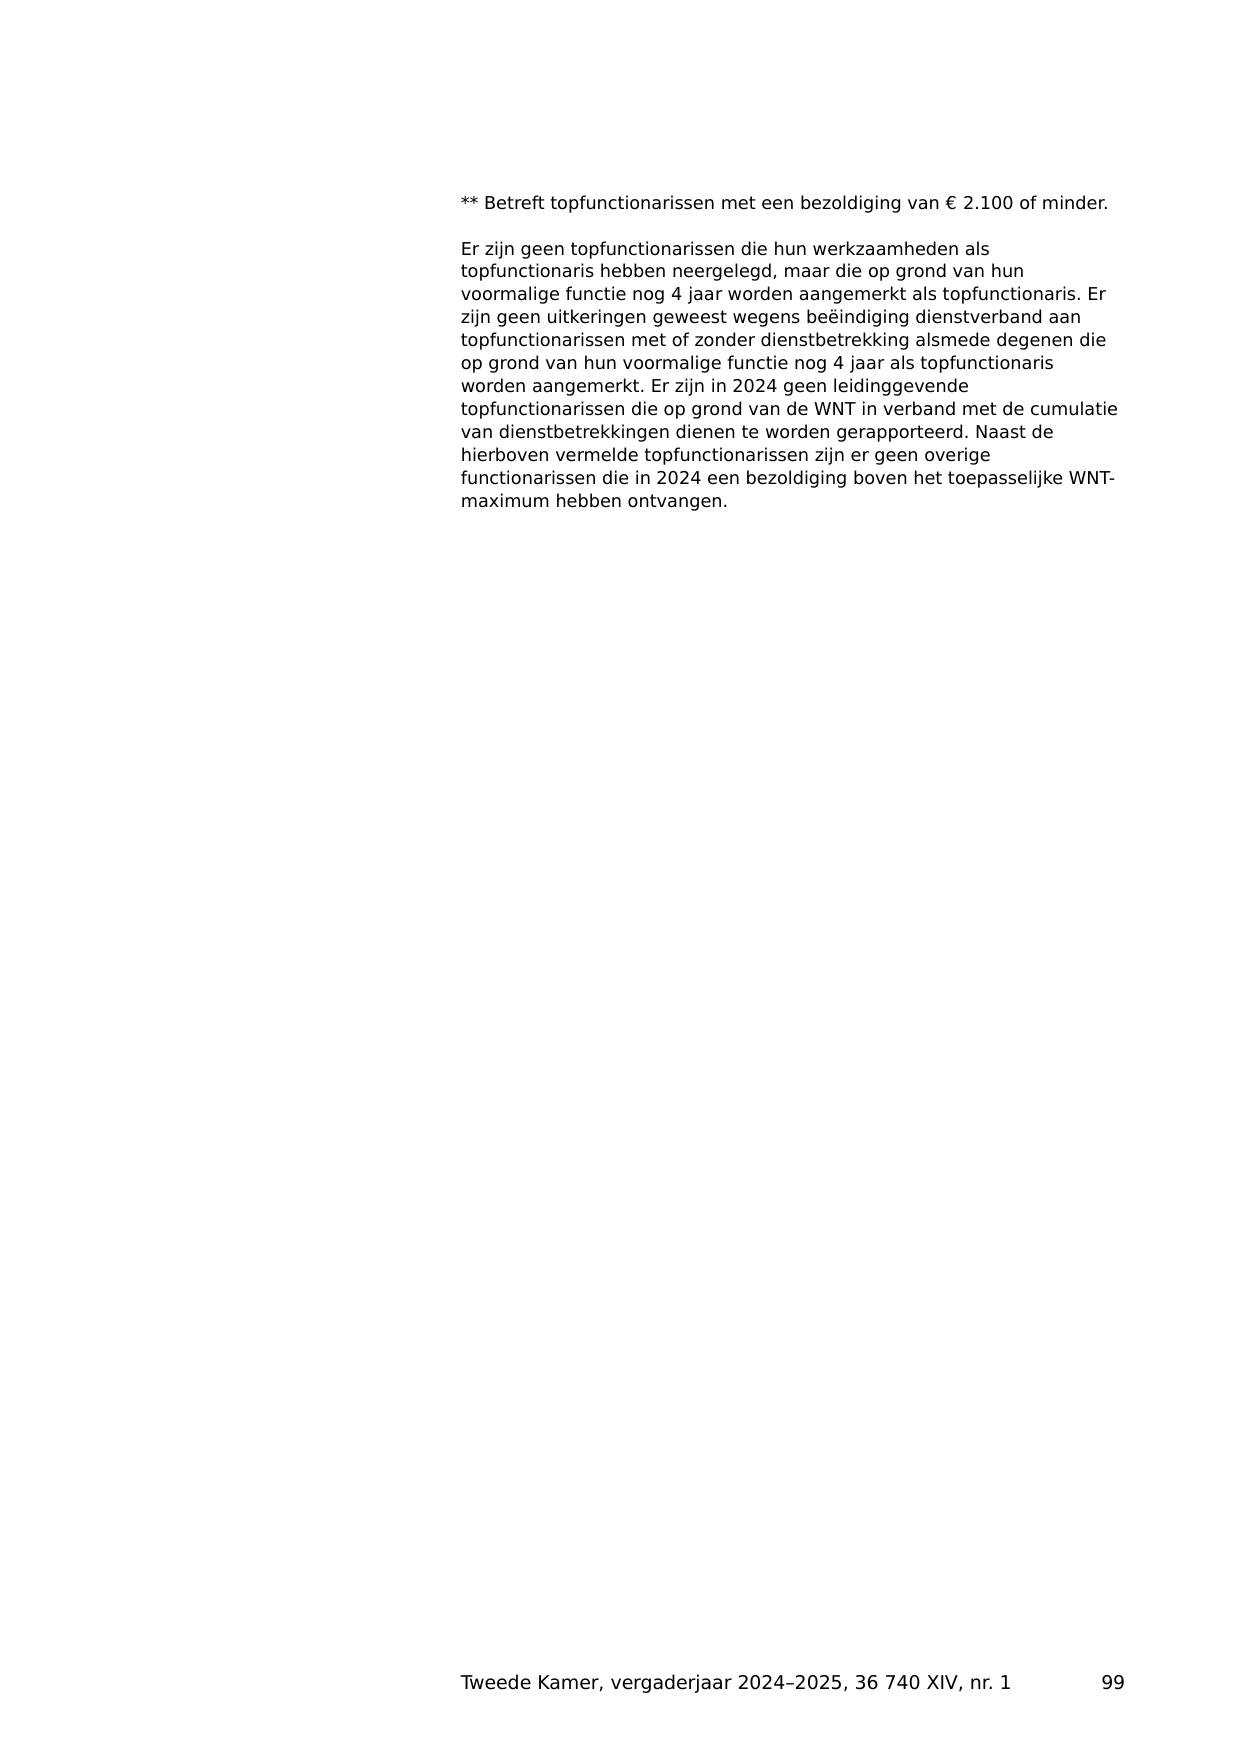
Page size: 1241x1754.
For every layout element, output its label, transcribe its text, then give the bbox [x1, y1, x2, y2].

text Er zijn geen topfunctionarissen die hun werkzaamheden als topfunctionaris hebben neergelegd, maar die op grond van hun voormalige functie nog 4 jaar worden aangemerkt als topfunctionaris. Er zĳn geen uitkeringen geweest wegens beëindiging dienstverband aan topfunctionarissen met of zonder dienstbetrekking alsmede degenen die op grond van hun voormalige functie nog 4 jaar als topfunctionaris worden aangemerkt. Er zĳn in 2024 geen leidinggevende topfunctionarissen die op grond van de WNT in verband met de cumulatie van dienstbetrekkingen dienen te worden gerapporteerd. Naast de hierboven vermelde topfunctionarissen zĳn er geen overige functionarissen die in 2024 een bezoldiging boven het toepasselĳke WNT-maximum hebben ontvangen. [461, 237, 1125, 512]
text ** Betreft topfunctionarissen met een bezoldiging van € 2.100 of minder. [461, 191, 1125, 214]
